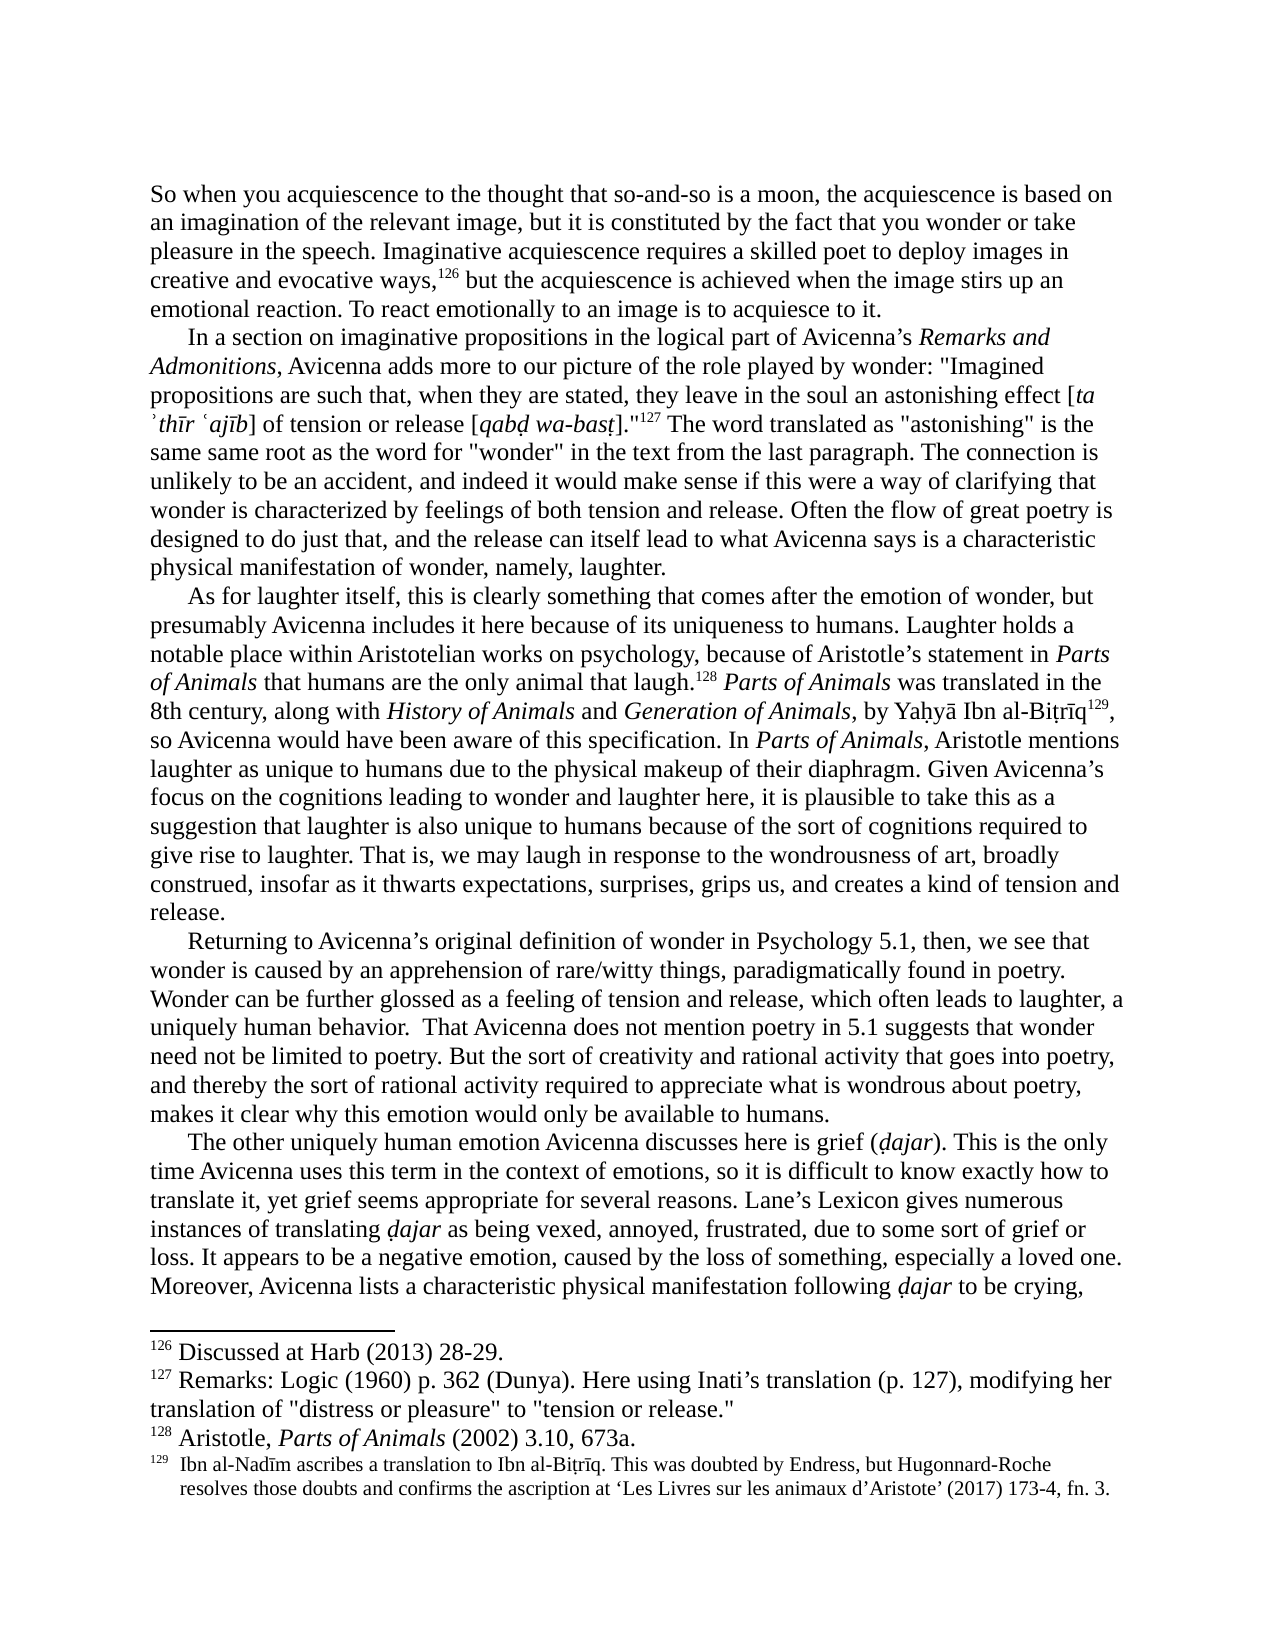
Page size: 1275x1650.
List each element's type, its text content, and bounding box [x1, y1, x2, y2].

text Remarks: Logic (1960) p. 362 (Dunya). Here using Inati’s translation (p. 127), modifying her translation of "distress or pleasure" to "tension or release." [150, 1366, 1125, 1423]
text So when you acquiescence to the thought that so-and-so is a moon, the acquiescence is based on an imagination of the relevant image, but it is constituted by the fact that you wonder or take pleasure in the speech. Imaginative acquiescence requires a skilled poet to deploy images in creative and evocative ways, but the acquiescence is achieved when the image stirs up an emotional reaction. To react emotionally to an image is to acquiesce to it. [150, 179, 1125, 322]
text As for laughter itself, this is clearly something that comes after the emotion of wonder, but presumably Avicenna includes it here because of its uniqueness to humans. Laughter holds a notable place within Aristotelian works on psychology, because of Aristotle’s statement in Parts of Animals that humans are the only animal that laugh. Parts of Animals was translated in the 8th century, along with History of Animals and Generation of Animals, by Yaḥyā Ibn al-Biṭrīq, so Avicenna would have been aware of this specification. In Parts of Animals, Aristotle mentions laughter as unique to humans due to the physical makeup of their diaphragm. Given Avicenna’s focus on the cognitions leading to wonder and laughter here, it is plausible to take this as a suggestion that laughter is also unique to humans because of the sort of cognitions required to give rise to laughter. That is, we may laugh in response to the wondrousness of art, broadly construed, insofar as it thwarts expectations, surprises, grips us, and creates a kind of tension and release. [150, 581, 1125, 926]
text Ibn al-Nadīm ascribes a translation to Ibn al-Biṭrīq. This was doubted by Endress, but Hugonnard-Roche resolves those doubts and confirms the ascription at ‘Les Livres sur les animaux d’Aristote’ (2017) 173-4, fn. 3. [150, 1452, 1125, 1500]
text The other uniquely human emotion Avicenna discusses here is grief (ḍajar). This is the only time Avicenna uses this term in the context of emotions, so it is difficult to know exactly how to translate it, yet grief seems appropriate for several reasons. Lane’s Lexicon gives numerous instances of translating ḍajar as being vexed, annoyed, frustrated, due to some sort of grief or loss. It appears to be a negative emotion, caused by the loss of something, especially a loved one. Moreover, Avicenna lists a characteristic physical manifestation following ḍajar to be crying, [150, 1127, 1125, 1300]
text Aristotle, Parts of Animals (2002) 3.10, 673a. [150, 1423, 1125, 1452]
text Discussed at Harb (2013) 28-29. [150, 1337, 1125, 1366]
text In a section on imaginative propositions in the logical part of Avicenna’s Remarks and Admonitions, Avicenna adds more to our picture of the role played by wonder: "Imagined propositions are such that, when they are stated, they leave in the soul an astonishing effect [ta ʾthīr ʿajīb] of tension or release [qabḍ wa-basṭ]." The word translated as "astonishing" is the same same root as the word for "wonder" in the text from the last paragraph. The connection is unlikely to be an accident, and indeed it would make sense if this were a way of clarifying that wonder is characterized by feelings of both tension and release. Often the flow of great poetry is designed to do just that, and the release can itself lead to what Avicenna says is a characteristic physical manifestation of wonder, namely, laughter. [150, 322, 1125, 581]
text Returning to Avicenna’s original definition of wonder in Psychology 5.1, then, we see that wonder is caused by an apprehension of rare/witty things, paradigmatically found in poetry. Wonder can be further glossed as a feeling of tension and release, which often leads to laughter, a uniquely human behavior. That Avicenna does not mention poetry in 5.1 suggests that wonder need not be limited to poetry. But the sort of creativity and rational activity that goes into poetry, and thereby the sort of rational activity required to appreciate what is wondrous about poetry, makes it clear why this emotion would only be available to humans. [150, 926, 1125, 1127]
